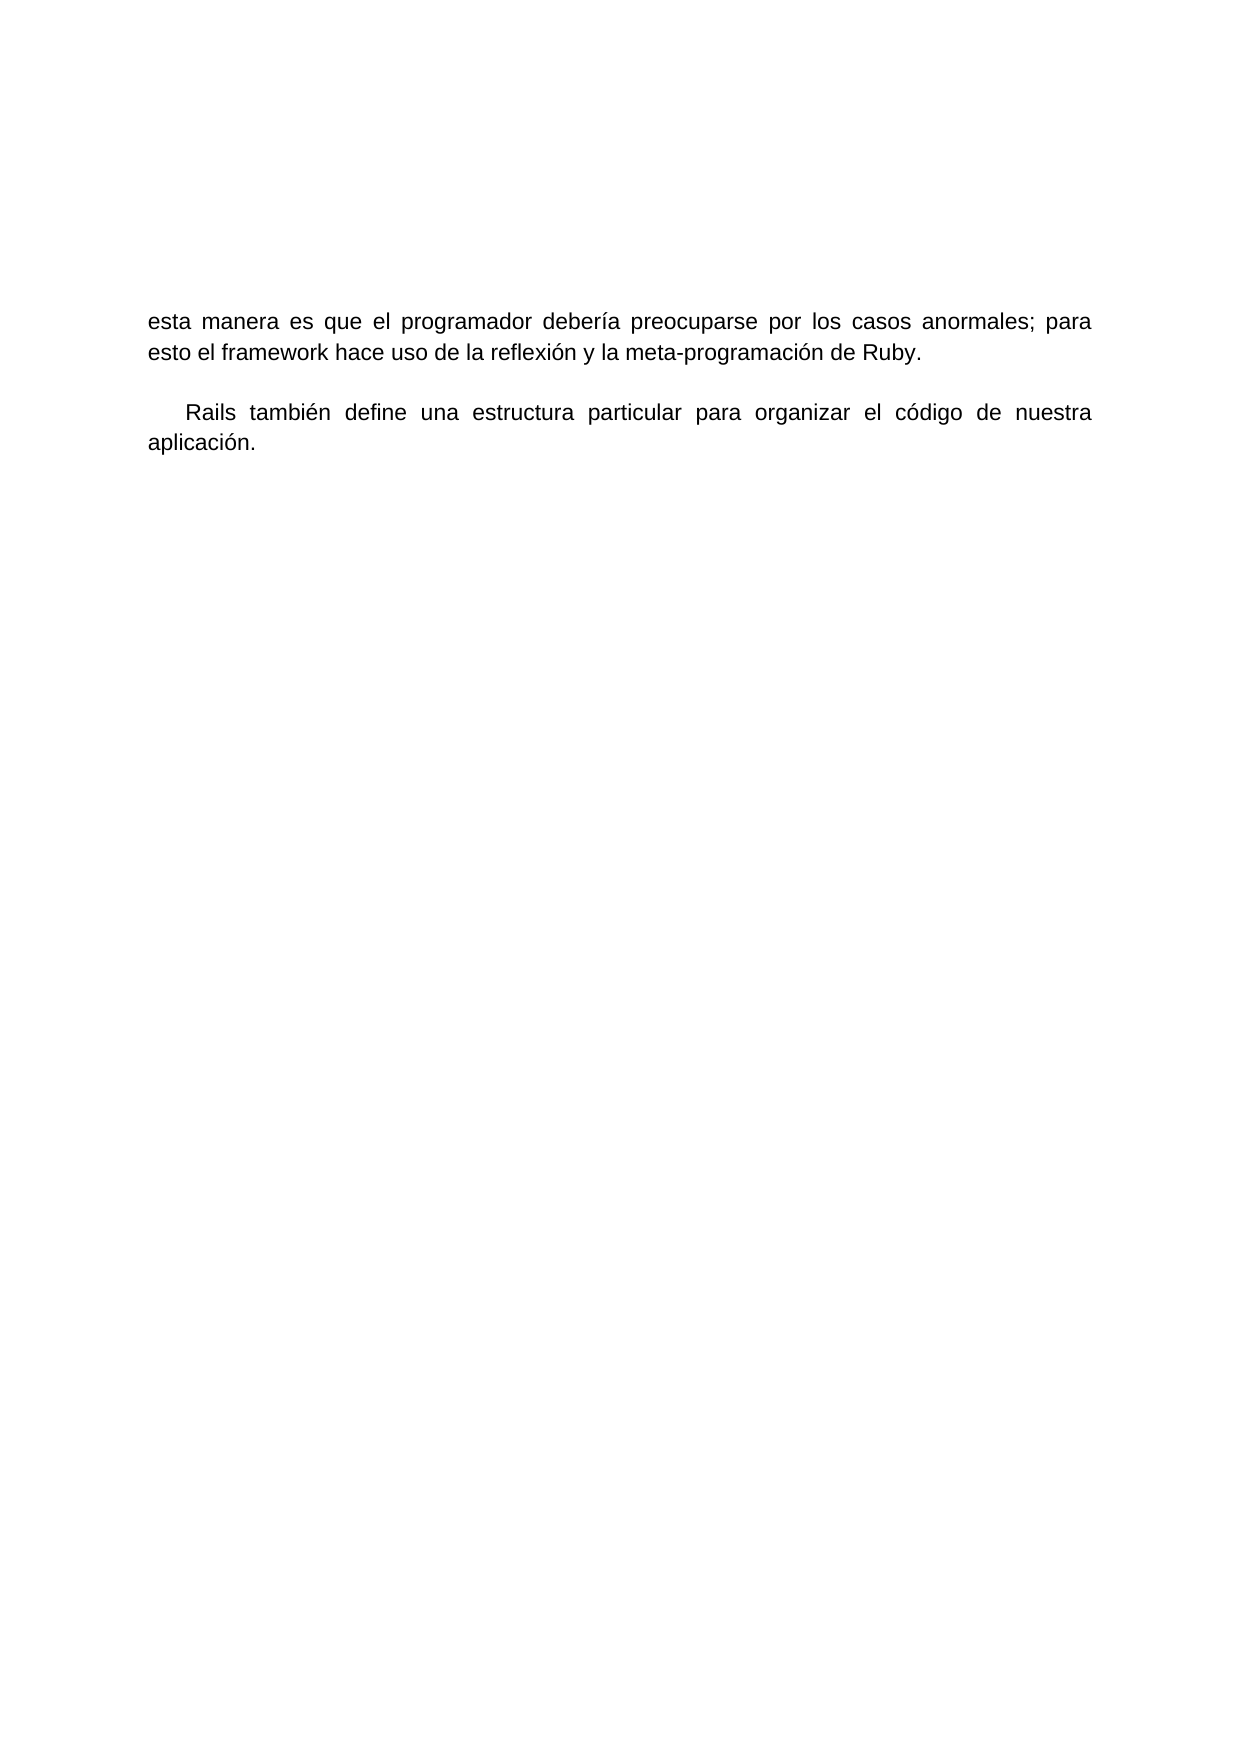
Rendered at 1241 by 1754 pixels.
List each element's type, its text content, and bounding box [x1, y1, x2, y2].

text Rails también define una estructura particular para organizar el código de nuestra aplicación. [148, 399, 1093, 456]
text esta manera es que el programador debería preocuparse por los casos anormales; para esto el framework hace uso de la reflexión y la meta-programación de Ruby. [148, 308, 1093, 365]
